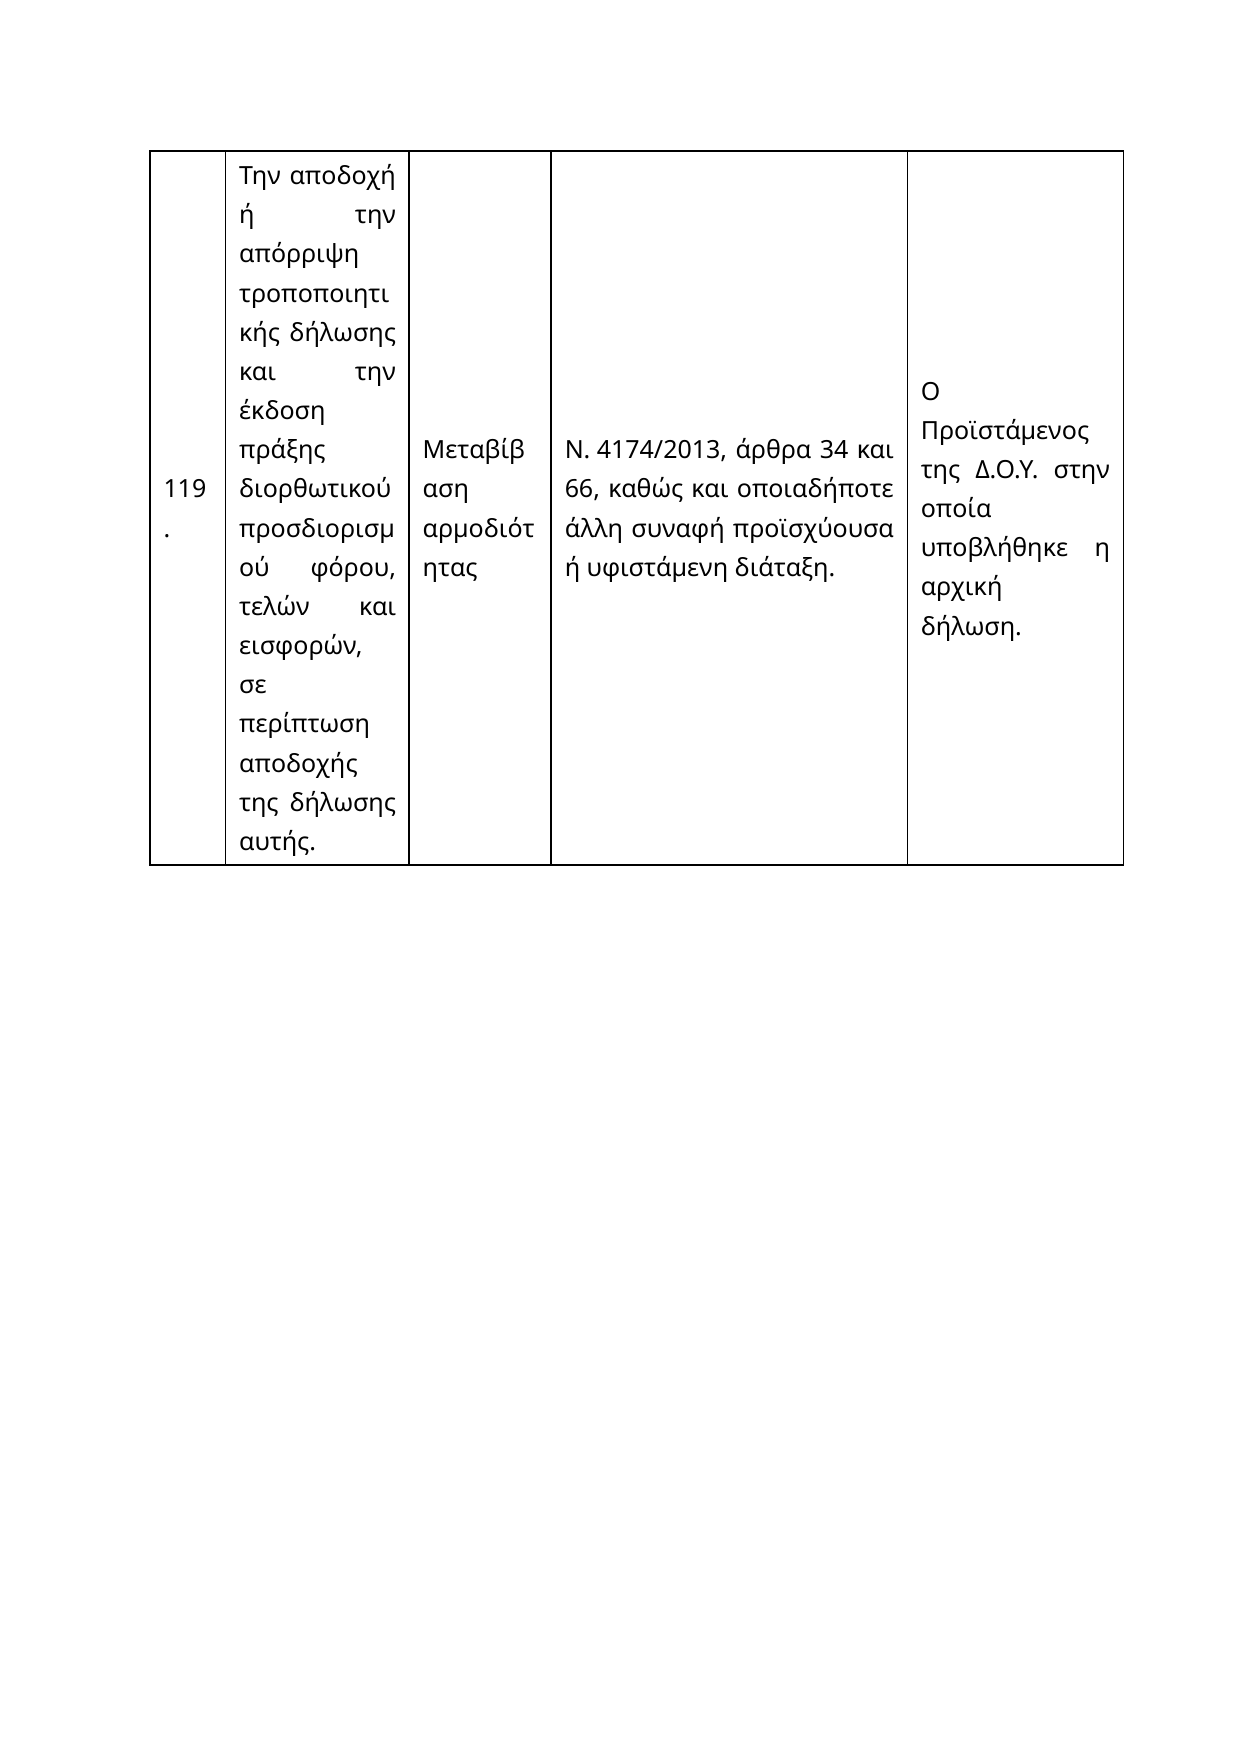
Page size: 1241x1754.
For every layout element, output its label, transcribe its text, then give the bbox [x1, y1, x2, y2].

table_cell 119. [151, 152, 225, 864]
table_cell Μεταβίβαση αρμοδιότητας [410, 152, 550, 864]
table_cell Ο Προϊστάμενος της Δ.Ο.Υ. στην οποία υποβλήθηκε η αρχική δήλωση. [908, 152, 1123, 864]
table_cell Την αποδοχή ή την απόρριψη τροποποιητικής δήλωσης και την έκδοση πράξης διορθωτικού προσδιορισμού φόρου, τελών και εισφορών, σε περίπτωση αποδοχής της δήλωσης αυτής. [226, 152, 408, 864]
table_cell Ν. 4174/2013, άρθρα 34 και 66, καθώς και οποιαδήποτε άλλη συναφή προϊσχύουσα ή υφιστάμενη διάταξη. [552, 152, 907, 864]
